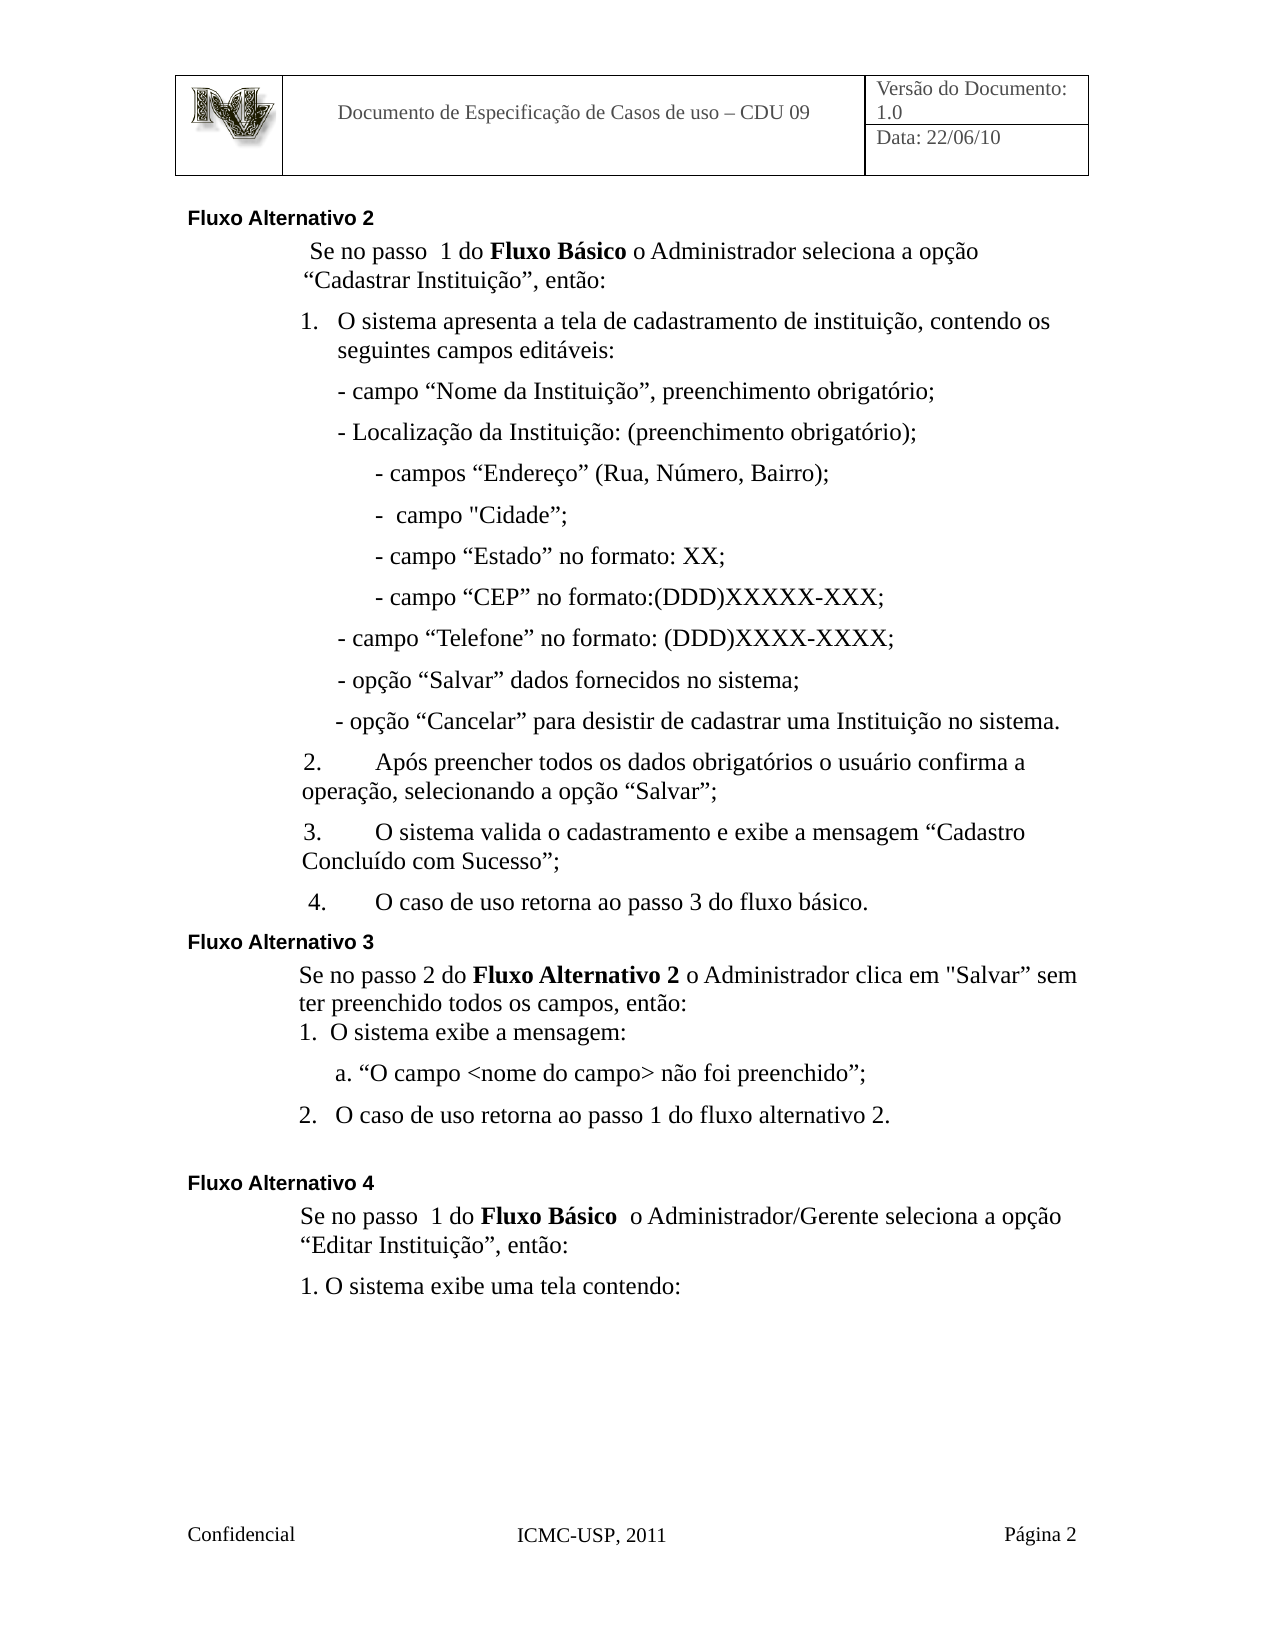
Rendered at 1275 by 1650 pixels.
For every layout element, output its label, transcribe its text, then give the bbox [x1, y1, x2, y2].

list O caso de uso retorna ao passo 3 do fluxo básico. [308, 887, 1087, 916]
list - campo “Telefone” no formato: (DDD)XXXX-XXXX; [300, 623, 1087, 652]
subtitle Fluxo Alternativo 3 [187, 928, 1087, 953]
list 1. O sistema exibe uma tela contendo: [262, 1271, 1087, 1300]
list - campo “Estado” no formato: XX; [337, 541, 1087, 570]
list - Localização da Instituição: (preenchimento obrigatório); [300, 417, 1087, 446]
text Se no passo 2 do Fluxo Alternativo 2 o Administrador clica em "Salvar” sem ter preenchido todos os campos, então: [298, 960, 1087, 1017]
list - campo “Nome da Instituição”, preenchimento obrigatório; [300, 376, 1087, 405]
list - campo “CEP” no formato:(DDD)XXXXX-XXX; [337, 582, 1087, 611]
list - campos “Endereço” (Rua, Número, Bairro); [337, 458, 1087, 487]
list - campo "Cidade”; [337, 500, 1087, 528]
list - opção “Cancelar” para desistir de cadastrar uma Instituição no sistema. [187, 706, 1087, 735]
text a. “O campo <nome do campo> não foi preenchido”; [261, 1058, 1087, 1087]
text Se no passo 1 do Fluxo Básico o Administrador seleciona a opção “Cadastrar Instituição”, então: [303, 236, 1087, 293]
picture [186, 76, 277, 151]
list Após preencher todos os dados obrigatórios o usuário confirma a operação, selecionando a opção “Salvar”; [302, 747, 1087, 805]
list O sistema apresenta a tela de cadastramento de instituição, contendo os seguintes campos editáveis: [300, 306, 1087, 363]
list O sistema valida o cadastramento e exibe a mensagem “Cadastro Concluído com Sucesso”; [302, 817, 1087, 875]
list - opção “Salvar” dados fornecidos no sistema; [300, 665, 1087, 693]
subtitle Fluxo Alternativo 2 [187, 205, 1087, 230]
subtitle Fluxo Alternativo 4 [187, 1170, 1087, 1195]
list Se no passo 1 do Fluxo Básico o Administrador/Gerente seleciona a opção “Editar Instituição”, então: [262, 1201, 1087, 1258]
text 1. O sistema exibe a mensagem: [292, 1017, 1087, 1046]
list O caso de uso retorna ao passo 1 do fluxo alternativo 2. [298, 1100, 1087, 1128]
